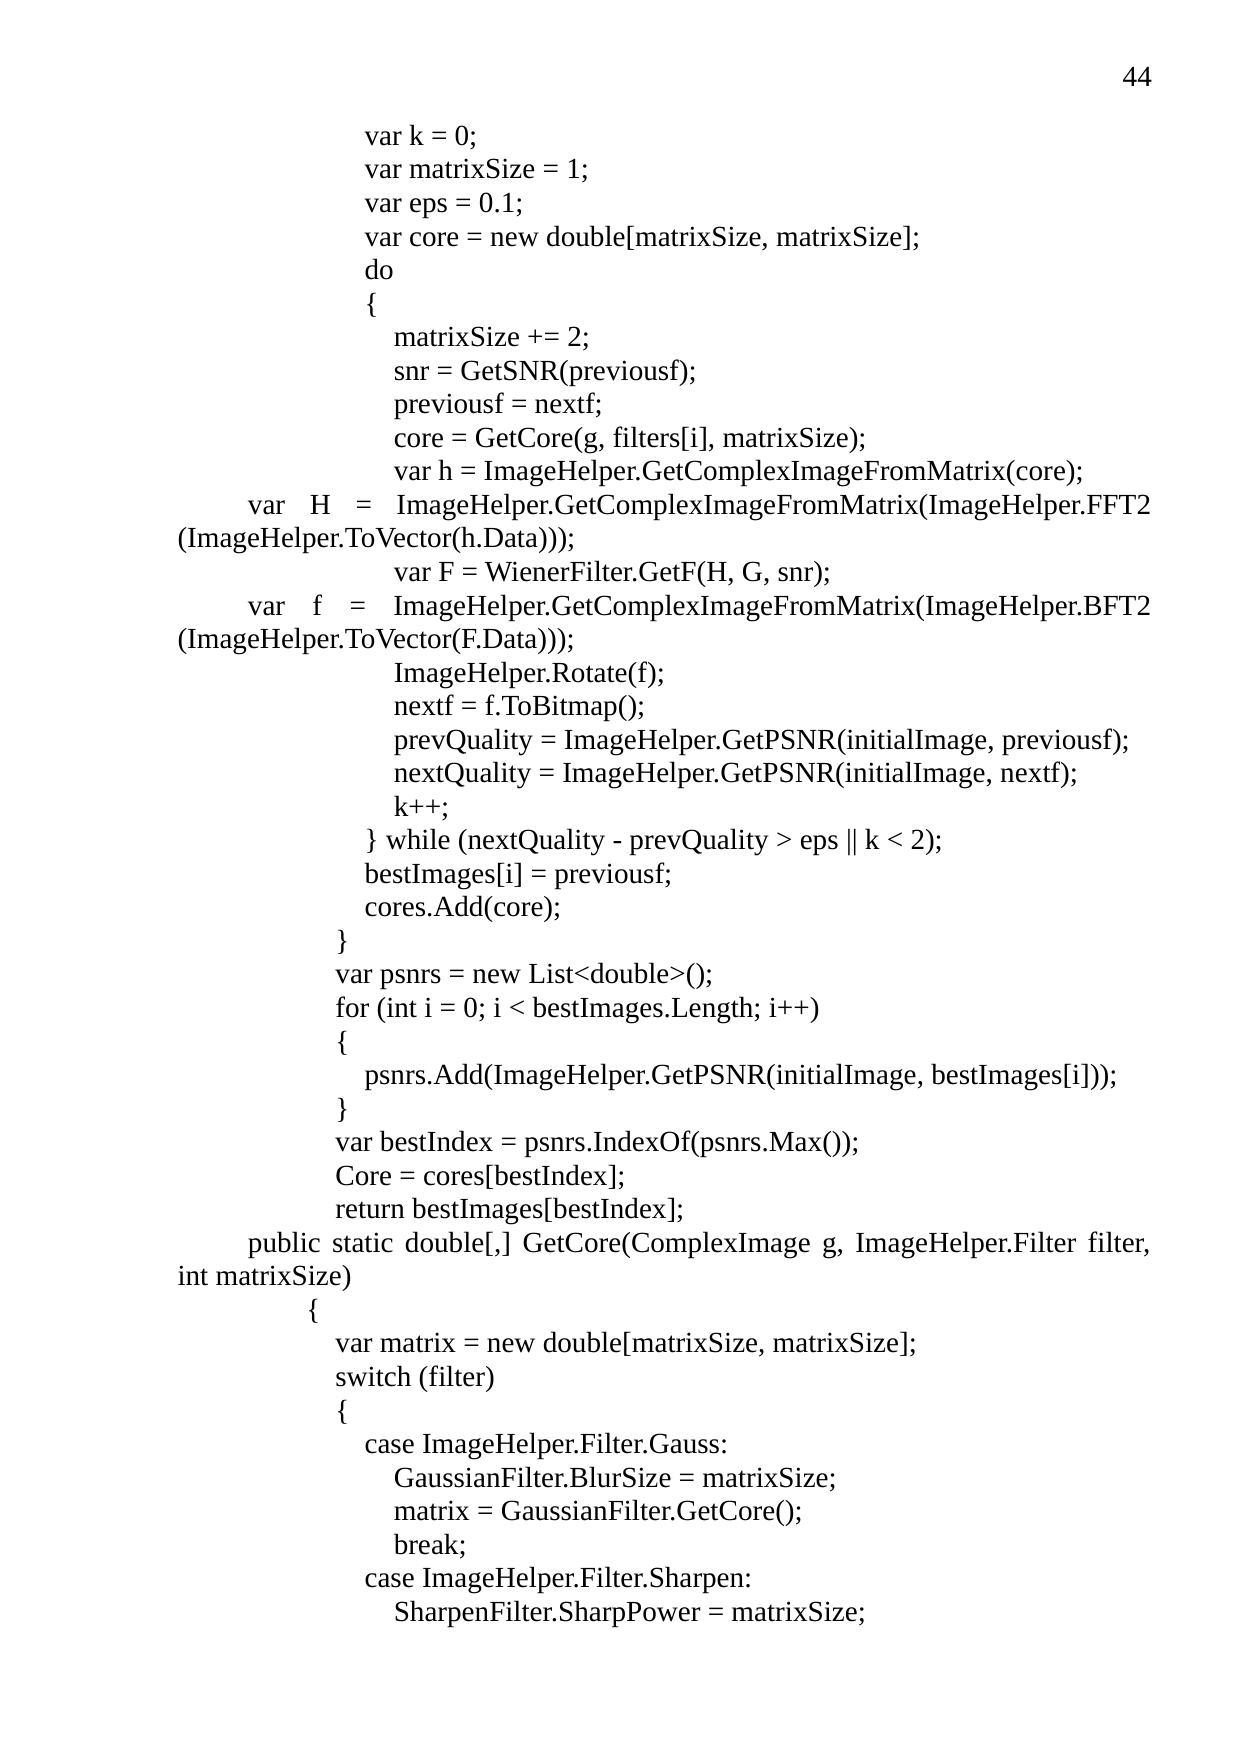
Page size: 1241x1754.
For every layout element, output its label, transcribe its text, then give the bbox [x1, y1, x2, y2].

text var core = new double[matrixSize, matrixSize]; [177, 219, 1152, 252]
text bestImages[i] = previousf; [177, 856, 1152, 889]
text matrix = GaussianFilter.GetCore(); [177, 1493, 1152, 1527]
text snr = GetSNR(previousf); [177, 353, 1152, 386]
text nextf = f.ToBitmap(); [177, 688, 1152, 722]
text { [177, 1024, 1152, 1057]
text var matrix = new double[matrixSize, matrixSize]; [177, 1326, 1152, 1359]
text var F = WienerFilter.GetF(H, G, snr); [177, 554, 1152, 588]
text GaussianFilter.BlurSize = matrixSize; [177, 1460, 1152, 1493]
text psnrs.Add(ImageHelper.GetPSNR(initialImage, bestImages[i])); [177, 1057, 1152, 1091]
text switch (filter) [177, 1359, 1152, 1393]
text } [177, 1091, 1152, 1124]
text var h = ImageHelper.GetComplexImageFromMatrix(core); [177, 453, 1152, 487]
text previousf = nextf; [177, 386, 1152, 420]
text do [177, 252, 1152, 286]
text SharpenFilter.SharpPower = matrixSize; [177, 1594, 1152, 1627]
text var matrixSize = 1; [177, 152, 1152, 185]
text break; [177, 1527, 1152, 1560]
text var eps = 0.1; [177, 185, 1152, 219]
text core = GetCore(g, filters[i], matrixSize); [177, 420, 1152, 453]
text { [177, 1292, 1152, 1326]
text public static double[,] GetCore(ComplexImage g, ImageHelper.Filter filter, int matrixSize) [177, 1225, 1152, 1292]
text case ImageHelper.Filter.Sharpen: [177, 1560, 1152, 1594]
text prevQuality = ImageHelper.GetPSNR(initialImage, previousf); [177, 722, 1152, 755]
text var H = ImageHelper.GetComplexImageFromMatrix(ImageHelper.FFT2 (ImageHelper.ToVector(h.Data))); [177, 487, 1152, 554]
text { [177, 286, 1152, 319]
text cores.Add(core); [177, 889, 1152, 923]
text { [177, 1393, 1152, 1426]
text matrixSize += 2; [177, 319, 1152, 353]
text k++; [177, 789, 1152, 822]
text var f = ImageHelper.GetComplexImageFromMatrix(ImageHelper.BFT2 (ImageHelper.ToVector(F.Data))); [177, 588, 1152, 655]
text return bestImages[bestIndex]; [177, 1191, 1152, 1225]
text nextQuality = ImageHelper.GetPSNR(initialImage, nextf); [177, 755, 1152, 789]
text Core = cores[bestIndex]; [177, 1158, 1152, 1191]
text case ImageHelper.Filter.Gauss: [177, 1426, 1152, 1460]
text } while (nextQuality - prevQuality > eps || k < 2); [177, 822, 1152, 856]
text } [177, 923, 1152, 957]
text var psnrs = new List<double>(); [177, 957, 1152, 990]
text var k = 0; [177, 118, 1152, 152]
text var bestIndex = psnrs.IndexOf(psnrs.Max()); [177, 1124, 1152, 1158]
text ImageHelper.Rotate(f); [177, 655, 1152, 688]
text for (int i = 0; i < bestImages.Length; i++) [177, 990, 1152, 1024]
